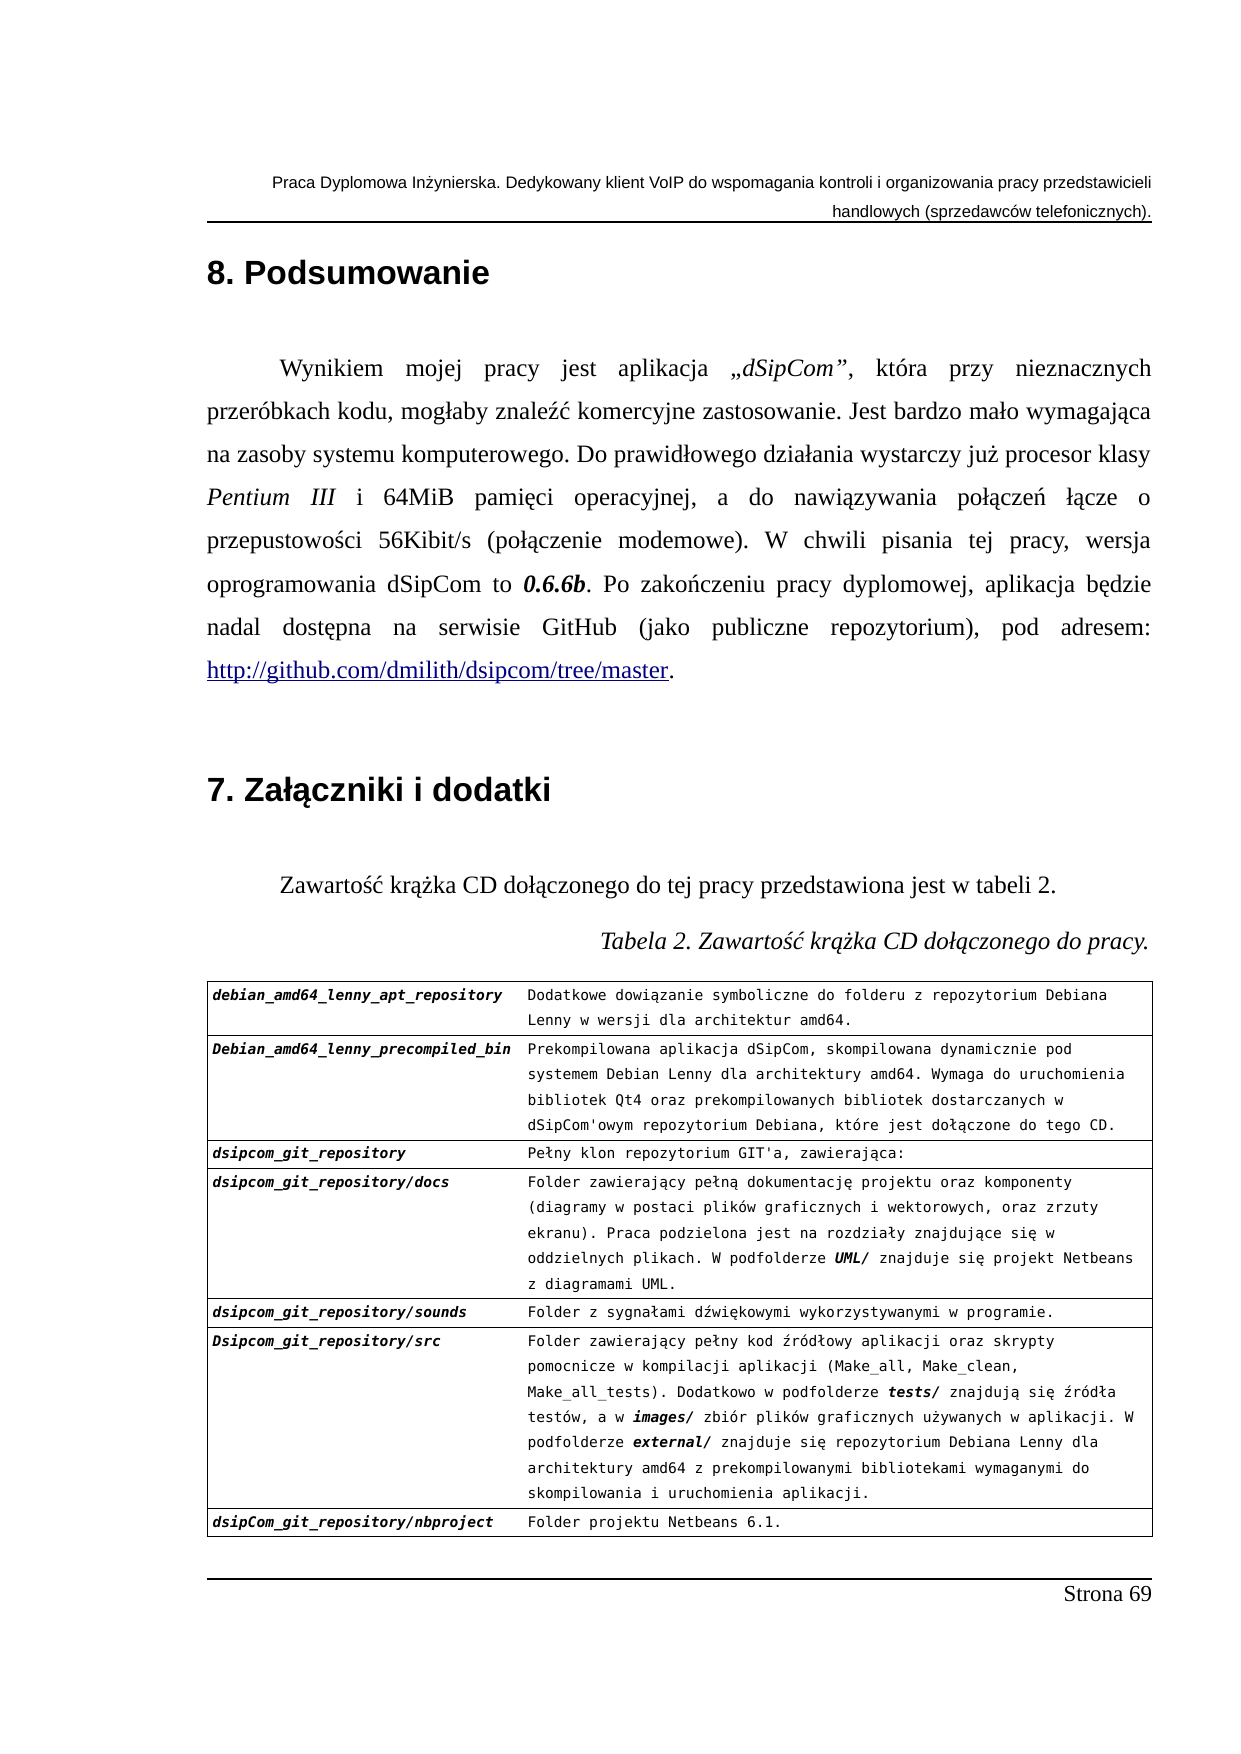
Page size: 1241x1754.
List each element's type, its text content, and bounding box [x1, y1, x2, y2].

text Tabela 2. Zawartość krążka CD dołączonego do pracy. [207, 926, 1152, 955]
text Wynikiem mojej pracy jest aplikacja „dSipCom”, która przy nieznacznych przeróbkach kodu, mogłaby znaleźć komercyjne zastosowanie. Jest bardzo mało wymagająca na zasoby systemu komputerowego. Do prawidłowego działania wystarczy już procesor klasy Pentium III i 64MiB pamięci operacyjnej, a do nawiązywania połączeń łącze o przepustowości 56Kibit/s (połączenie modemowe). W chwili pisania tej pracy, wersja oprogramowania dSipCom to 0.6.6b. Po zakończeniu pracy dyplomowej, aplikacja będzie nadal dostępna na serwisie GitHub (jako publiczne repozytorium), pod adresem: http://github.com/dmilith/dsipcom/tree/master. [207, 353, 1152, 684]
table_header debian_amd64_lenny_apt_repository [208, 982, 522, 1035]
table_cell dsipcom_git_repository [208, 1141, 522, 1168]
table_cell Folder zawierający pełną dokumentację projektu oraz komponenty (diagramy w postaci plików graficznych i wektorowych, oraz zrzuty ekranu). Praca podzielona jest na rozdziały znajdujące się w oddzielnych plikach. W podfolderze UML/ znajduje się projekt Netbeans z diagramami UML. [522, 1169, 1152, 1298]
table_cell Dsipcom_git_repository/src [208, 1328, 522, 1508]
text Zawartość krążka CD dołączonego do tej pracy przedstawiona jest w tabeli 2. [207, 870, 1152, 899]
table_cell Debian_amd64_lenny_precompiled_bin [208, 1036, 522, 1139]
subtitle 7. Załączniki i dodatki [207, 770, 1152, 809]
table_cell Folder zawierający pełny kod źródłowy aplikacji oraz skrypty pomocnicze w kompilacji aplikacji (Make_all, Make_clean, Make_all_tests). Dodatkowo w podfolderze tests/ znajdują się źródła testów, a w images/ zbiór plików graficznych używanych w aplikacji. W podfolderze external/ znajduje się repozytorium Debiana Lenny dla architektury amd64 z prekompilowanymi bibliotekami wymaganymi do skompilowania i uruchomienia aplikacji. [522, 1328, 1152, 1508]
table_cell Folder z sygnałami dźwiękowymi wykorzystywanymi w programie. [522, 1299, 1152, 1327]
table_cell dsipcom_git_repository/sounds [208, 1299, 522, 1327]
table_cell Prekompilowana aplikacja dSipCom, skompilowana dynamicznie pod systemem Debian Lenny dla architektury amd64. Wymaga do uruchomienia bibliotek Qt4 oraz prekompilowanych bibliotek dostarczanych w dSipCom'owym repozytorium Debiana, które jest dołączone do tego CD. [522, 1036, 1152, 1139]
table_cell dsipCom_git_repository/nbproject [208, 1509, 522, 1536]
table_cell Folder projektu Netbeans 6.1. [522, 1509, 1152, 1536]
table_cell dsipcom_git_repository/docs [208, 1169, 522, 1298]
table_cell Pełny klon repozytorium GIT'a, zawierająca: [522, 1141, 1152, 1168]
table_header Dodatkowe dowiązanie symboliczne do folderu z repozytorium Debiana Lenny w wersji dla architektur amd64. [522, 982, 1152, 1035]
subtitle 8. Podsumowanie [207, 253, 1152, 291]
